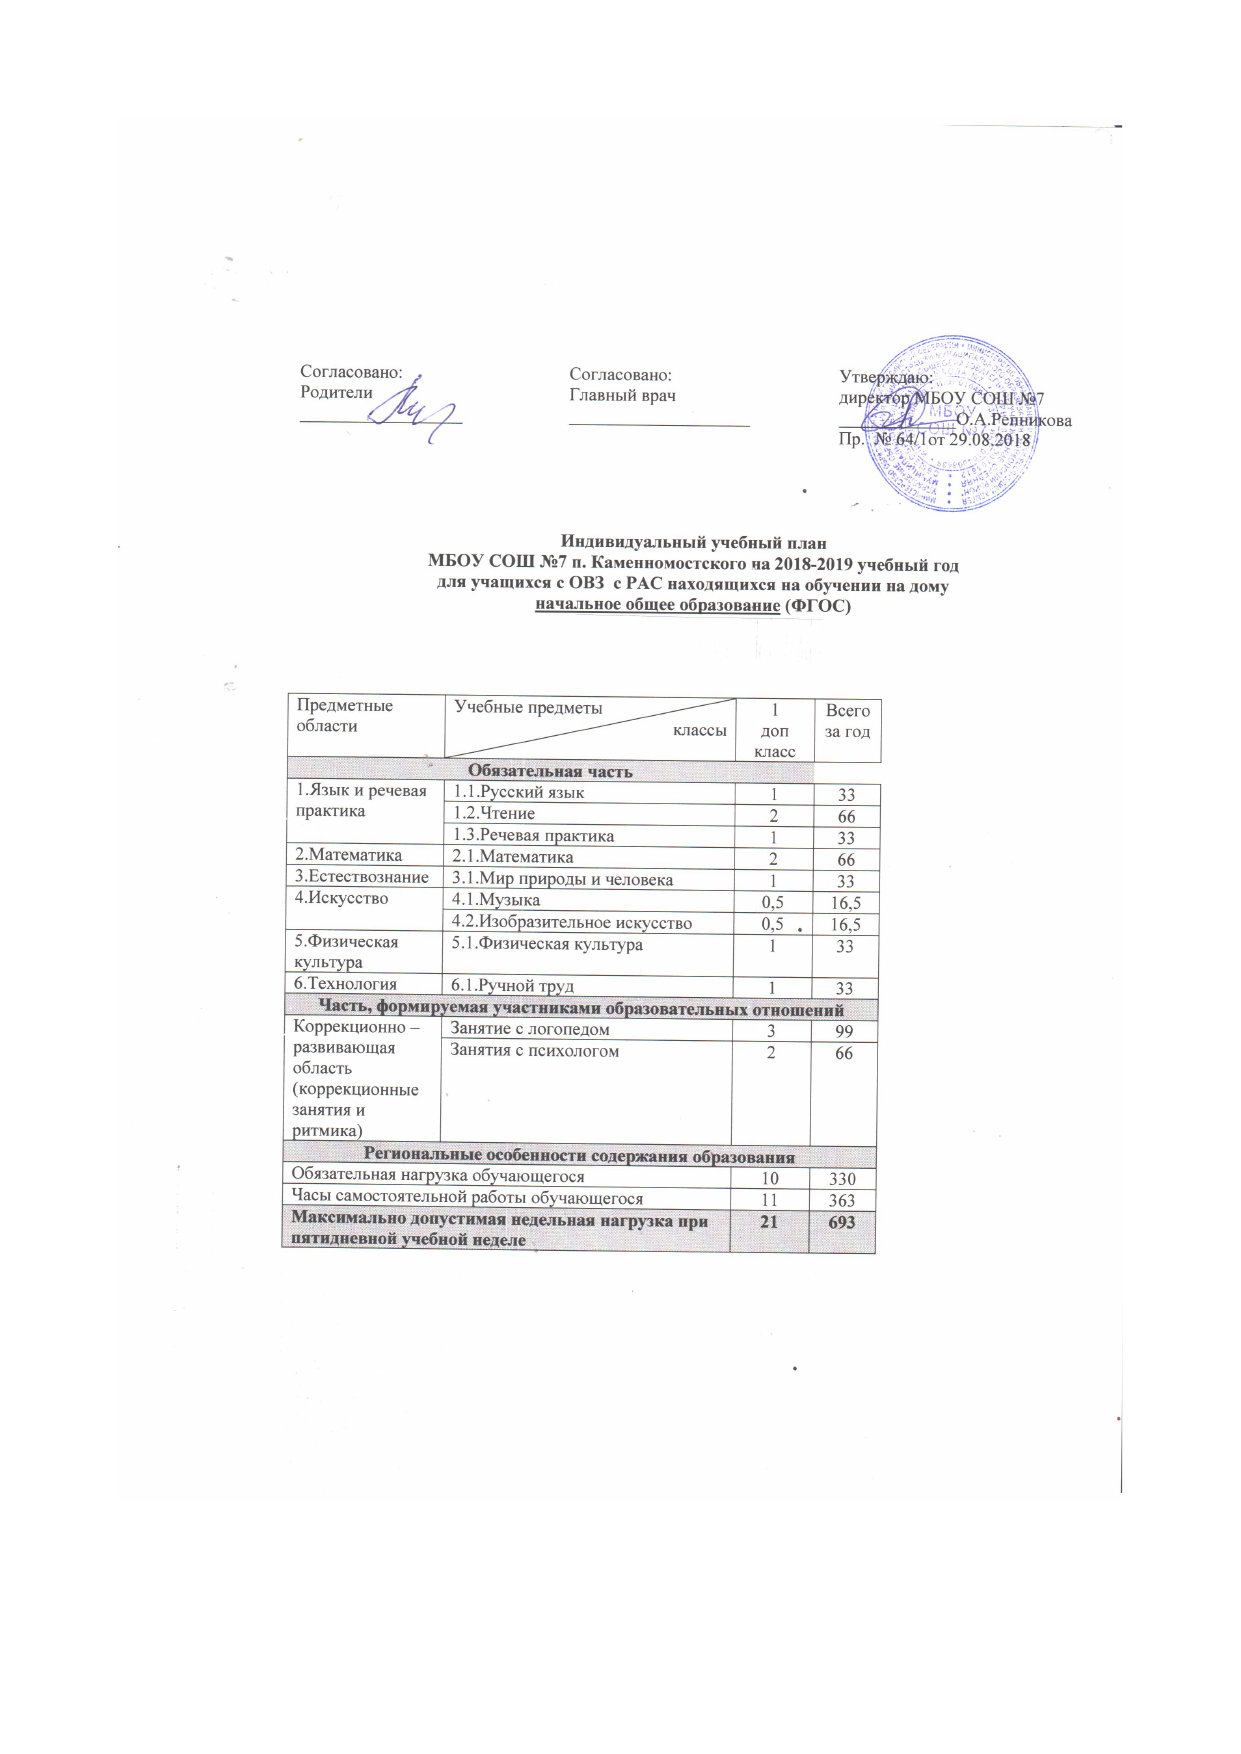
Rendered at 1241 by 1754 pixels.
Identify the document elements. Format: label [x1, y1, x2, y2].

picture [118, 118, 1123, 1500]
